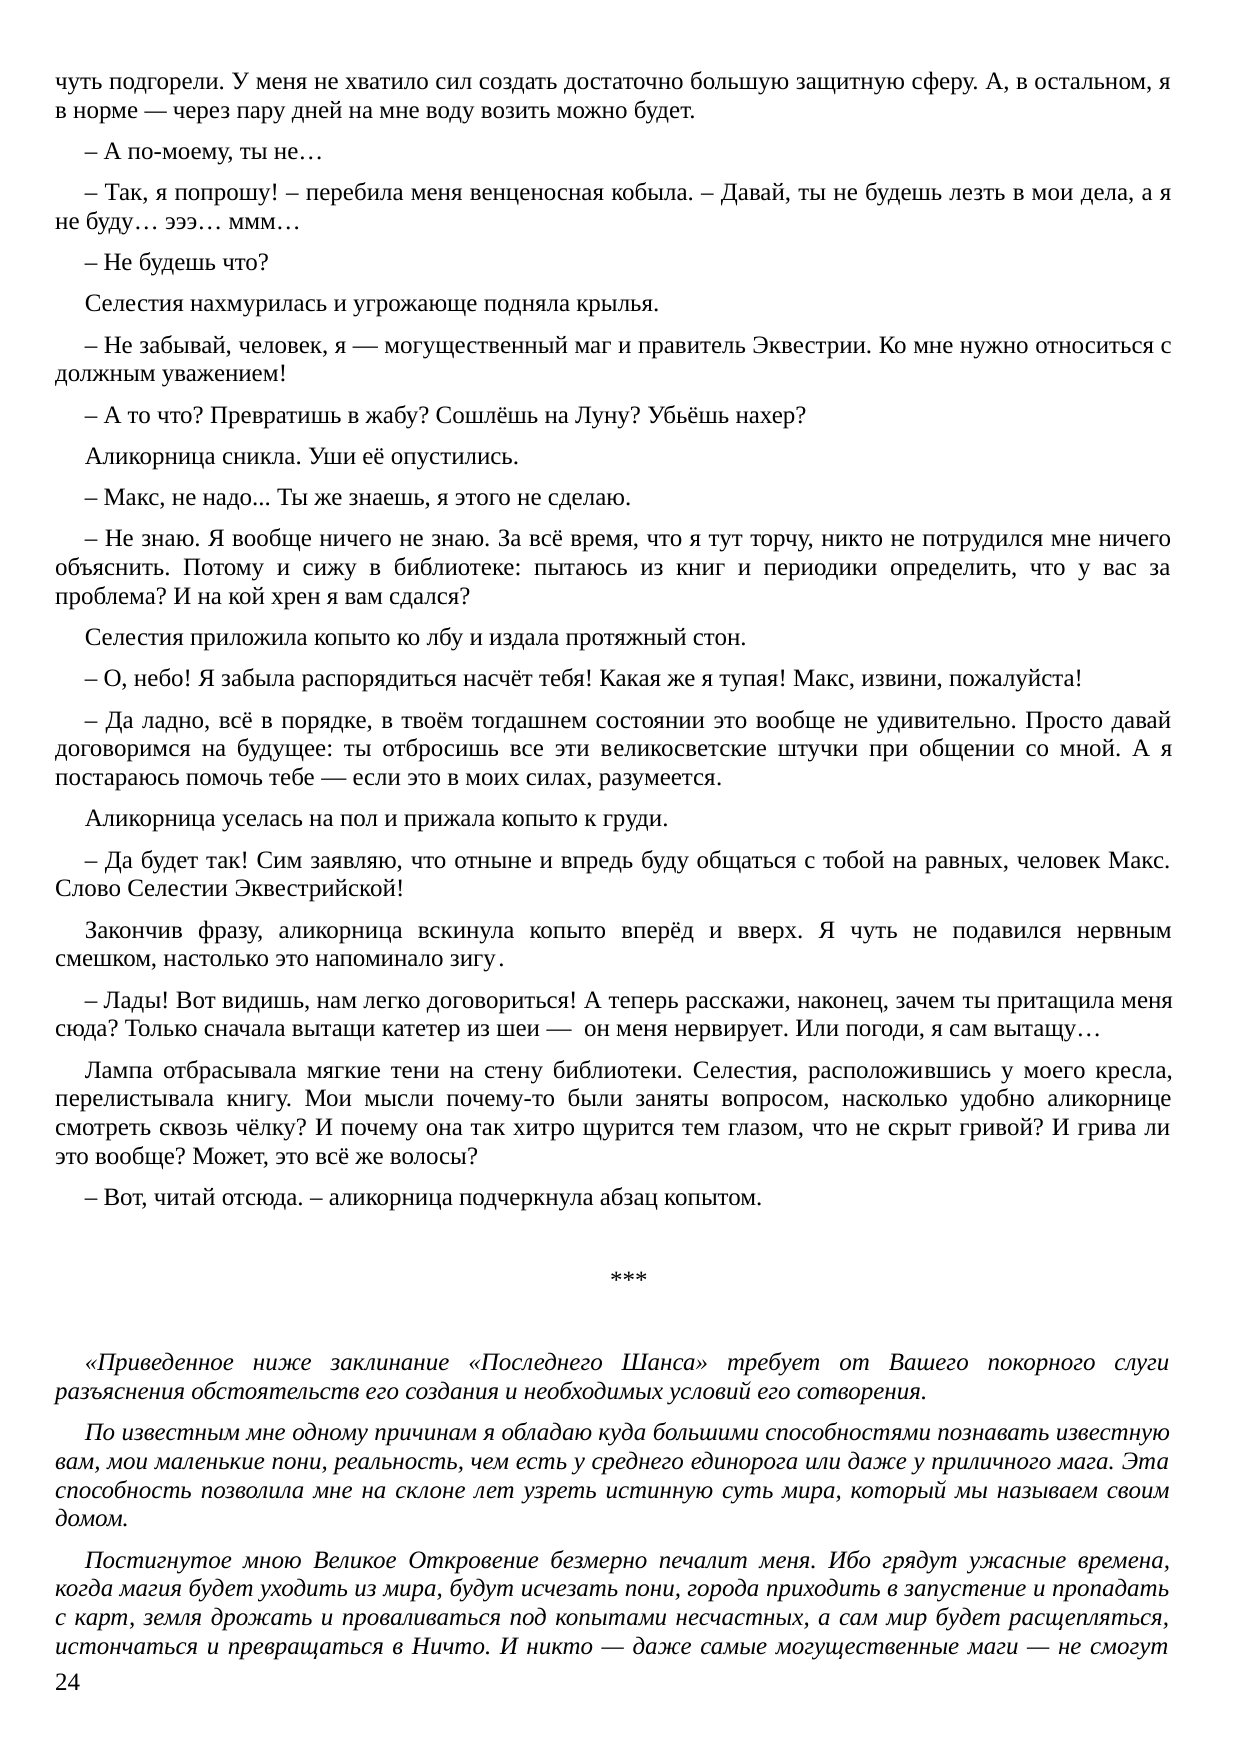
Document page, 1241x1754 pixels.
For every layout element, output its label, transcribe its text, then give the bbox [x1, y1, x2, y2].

text Селестия приложила копыто ко лбу и издала протяжный стон. [55, 622, 1173, 651]
text Закончив фразу, аликорница вскинула копыто вперёд и вверх. Я чуть не подавился нервным смешком, настолько это напоминало зигу . [55, 915, 1173, 972]
text чуть подгорели. У меня не хватило сил создать достаточно большую защитную сферу. А, в остальном, я в норме — через пару дней на мне воду возить можно будет. [55, 66, 1173, 123]
text Лампа отбрасывала мягкие тени на стену библиотеки. Селестия, расположившись у моего кресла, перелистывала книгу. Мои мысли почему-то были заняты вопросом, насколько удобно аликорнице смотреть сквозь чёлку? И почему она так хитро щурится тем глазом, что не скрыт гривой? И грива ли это вообще? Может, это всё же волосы? [55, 1055, 1173, 1170]
text По известным мне одному причинам я обладаю куда большими способностями познавать известную вам, мои маленькие пони, реальность, чем есть у среднего единорога или даже у приличного мага. Эта способность позволила мне на склоне лет узреть истинную суть мира, который мы называем своим домом. [55, 1417, 1173, 1532]
text Постигнутое мною Великое Откровение безмерно печалит меня. Ибо грядут ужасные времена, когда магия будет уходить из мира, будут исчезать пони, города приходить в запустение и пропадать с карт, земля дрожать и проваливаться под копытами несчастных, а сам мир будет расщепляться, истончаться и превращаться в Ничто. И никто — даже самые могущественные маги — не смогут [55, 1545, 1173, 1660]
text – Так, я попрошу! – перебила меня венценосная кобыла. – Давай, ты не будешь лезть в мои дела, а я не буду… эээ… ммм… [55, 177, 1173, 235]
text Аликорница сникла. Уши её опустились. [55, 441, 1173, 470]
text – Да ладно, всё в порядке, в твоём тогдашнем состоянии это вообще не удивительно. Просто давай договоримся на будущее: ты отбросишь все эти великосветские штучки при общении со мной. А я постараюсь помочь тебе — если это в моих силах, разумеется. [55, 705, 1173, 791]
text Селестия нахмурилась и угрожающе подняла крылья. [55, 288, 1173, 317]
text «Приведенное ниже заклинание «Последнего Шанса» требует от Вашего покорного слуги разъяснения обстоятельств его создания и необходимых условий его сотворения. [55, 1347, 1173, 1405]
text – А по-моему, ты не… [55, 136, 1173, 165]
text – Да будет так! Сим заявляю, что отныне и впредь буду общаться с тобой на равных, человек Макс. Слово Селестии Эквестрийской! [55, 845, 1173, 902]
text – Вот, читай отсюда. – аликорница подчеркнула абзац копытом. [55, 1182, 1173, 1211]
text – Не знаю. Я вообще ничего не знаю. За всё время, что я тут торчу, никто не потрудился мне ничего объяснить. Потому и сижу в библиотеке: пытаюсь из книг и периодики определить, что у вас за проблема? И на кой хрен я вам сдался? [55, 523, 1173, 610]
text – Не забывай, человек, я — могущественный маг и правитель Эквестрии. Ко мне нужно относиться с должным уважением! [55, 330, 1173, 387]
text *** [55, 1265, 1173, 1293]
text – Не будешь что? [55, 247, 1173, 276]
text – О, небо! Я забыла распорядиться насчёт тебя! Какая же я тупая! Макс, извини, пожалуйста! [55, 663, 1173, 692]
text Аликорница уселась на пол и прижала копыто к груди. [55, 803, 1173, 832]
text – А то что? Превратишь в жабу? Сошлёшь на Луну? Убьёшь нахер? [55, 400, 1173, 428]
text – Лады! Вот видишь, нам легко договориться! А теперь расскажи, наконец, зачем ты притащила меня сюда? Только сначала вытащи катетер из шеи — он меня нервирует. Или погоди, я сам вытащу… [55, 985, 1173, 1042]
text – Макс, не надо... Ты же знаешь, я этого не сделаю. [55, 482, 1173, 511]
